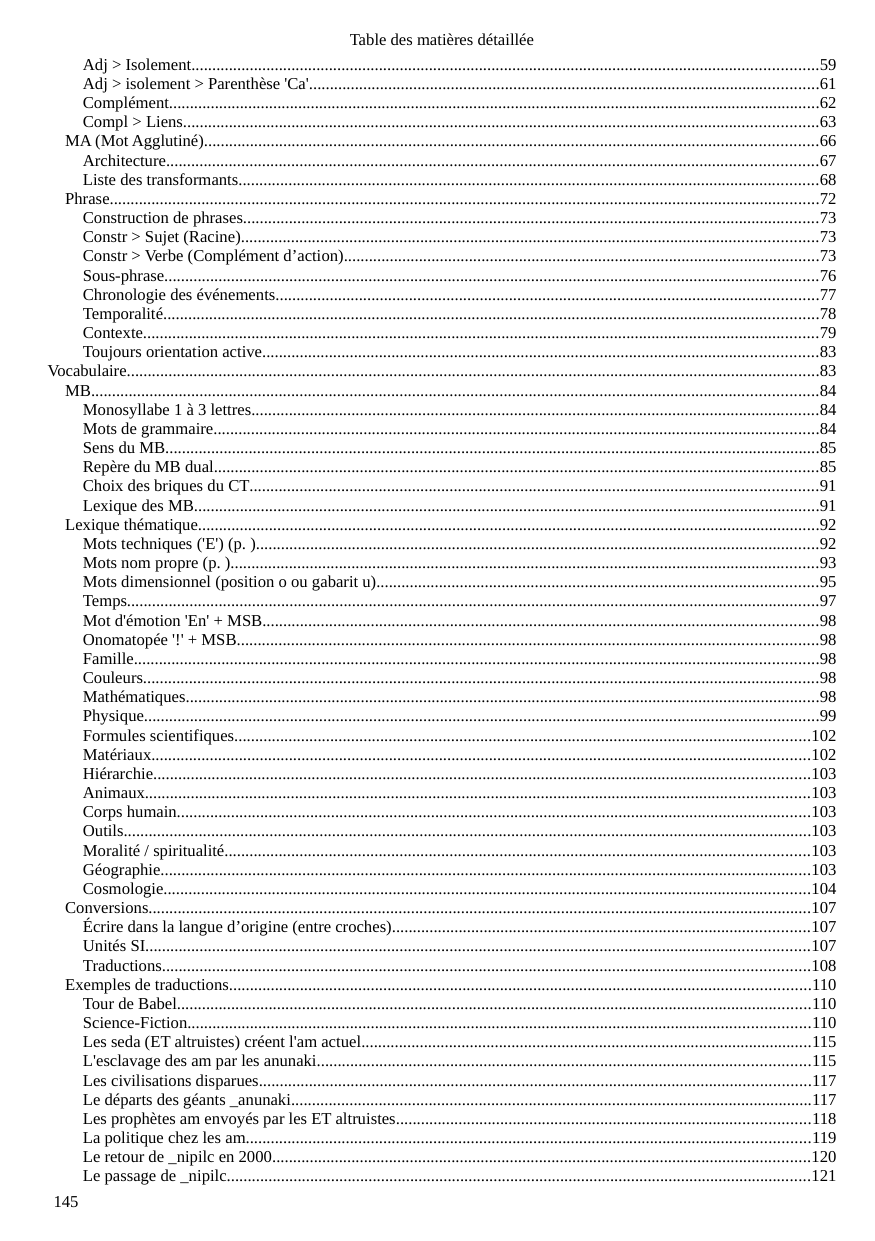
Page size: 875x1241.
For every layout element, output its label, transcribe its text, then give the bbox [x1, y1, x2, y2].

text Lexique des MB 91 [83, 495, 836, 514]
text Construction de phrases 73 [83, 208, 836, 227]
text Lexique thématique 92 [65, 514, 836, 534]
text MB 84 [65, 380, 836, 399]
text Exemples de traductions 110 [65, 974, 836, 994]
text Formules scientifiques 102 [83, 725, 836, 744]
text Vocabulaire 83 [47, 361, 836, 380]
text Les civilisations disparues 117 [83, 1070, 836, 1089]
text Outils 103 [83, 821, 836, 840]
text Animaux 103 [83, 783, 836, 802]
text Sens du MB 85 [83, 438, 836, 457]
text Monosyllabe 1 à 3 lettres 84 [83, 399, 836, 419]
text Compl > Liens 63 [83, 112, 836, 131]
text Adj > Isolement 59 [83, 54, 836, 74]
text Les prophètes am envoyés par les ET altruistes 118 [83, 1109, 836, 1128]
text Chronologie des événements 77 [83, 284, 836, 304]
text La politique chez les am 119 [83, 1128, 836, 1147]
text Le passage de _nipilc 121 [83, 1166, 836, 1185]
text Mots nom propre (p. ) 93 [83, 553, 836, 572]
text Sous-phrase 76 [83, 265, 836, 284]
text Corps humain 103 [83, 802, 836, 821]
text Famille 98 [83, 649, 836, 668]
text Cosmologie 104 [83, 879, 836, 898]
text Physique 99 [83, 706, 836, 725]
text MA (Mot Agglutiné) 66 [65, 131, 836, 150]
text Onomatopée '!' + MSB 98 [83, 629, 836, 649]
text Hiérarchie 103 [83, 764, 836, 783]
text Géographie 103 [83, 859, 836, 879]
text Couleurs 98 [83, 668, 836, 687]
text Mots de grammaire 84 [83, 419, 836, 438]
text Matériaux 102 [83, 744, 836, 764]
text Constr > Verbe (Complément d’action) 73 [83, 246, 836, 265]
text Adj > isolement > Parenthèse 'Ca' 61 [83, 74, 836, 93]
text Moralité / spiritualité 103 [83, 840, 836, 859]
text Science-Fiction 110 [83, 1013, 836, 1032]
text Unités SI 107 [83, 936, 836, 955]
text Temps 97 [83, 591, 836, 610]
text Le départs des géants _anunaki 117 [83, 1089, 836, 1109]
text Contexte 79 [83, 323, 836, 342]
text Architecture 67 [83, 150, 836, 169]
text Écrire dans la langue d’origine (entre croches) 107 [83, 917, 836, 936]
text Toujours orientation active 83 [83, 342, 836, 361]
text Mots dimensionnel (position o ou gabarit u) 95 [83, 572, 836, 591]
text Mathématiques 98 [83, 687, 836, 706]
text Les seda (ET altruistes) créent l'am actuel 115 [83, 1032, 836, 1051]
text Mots techniques ('E') (p. ) 92 [83, 534, 836, 553]
text Phrase 72 [65, 189, 836, 208]
text Tour de Babel 110 [83, 994, 836, 1013]
text Complément 62 [83, 93, 836, 112]
text Mot d'émotion 'En' + MSB 98 [83, 610, 836, 629]
text Choix des briques du CT 91 [83, 476, 836, 495]
text Conversions 107 [65, 898, 836, 917]
text Le retour de _nipilc en 2000 120 [83, 1147, 836, 1166]
text Liste des transformants 68 [83, 169, 836, 189]
text Traductions 108 [83, 955, 836, 974]
text Constr > Sujet (Racine) 73 [83, 227, 836, 246]
text Temporalité 78 [83, 304, 836, 323]
text Repère du MB dual 85 [83, 457, 836, 476]
text L'esclavage des am par les anunaki 115 [83, 1051, 836, 1070]
